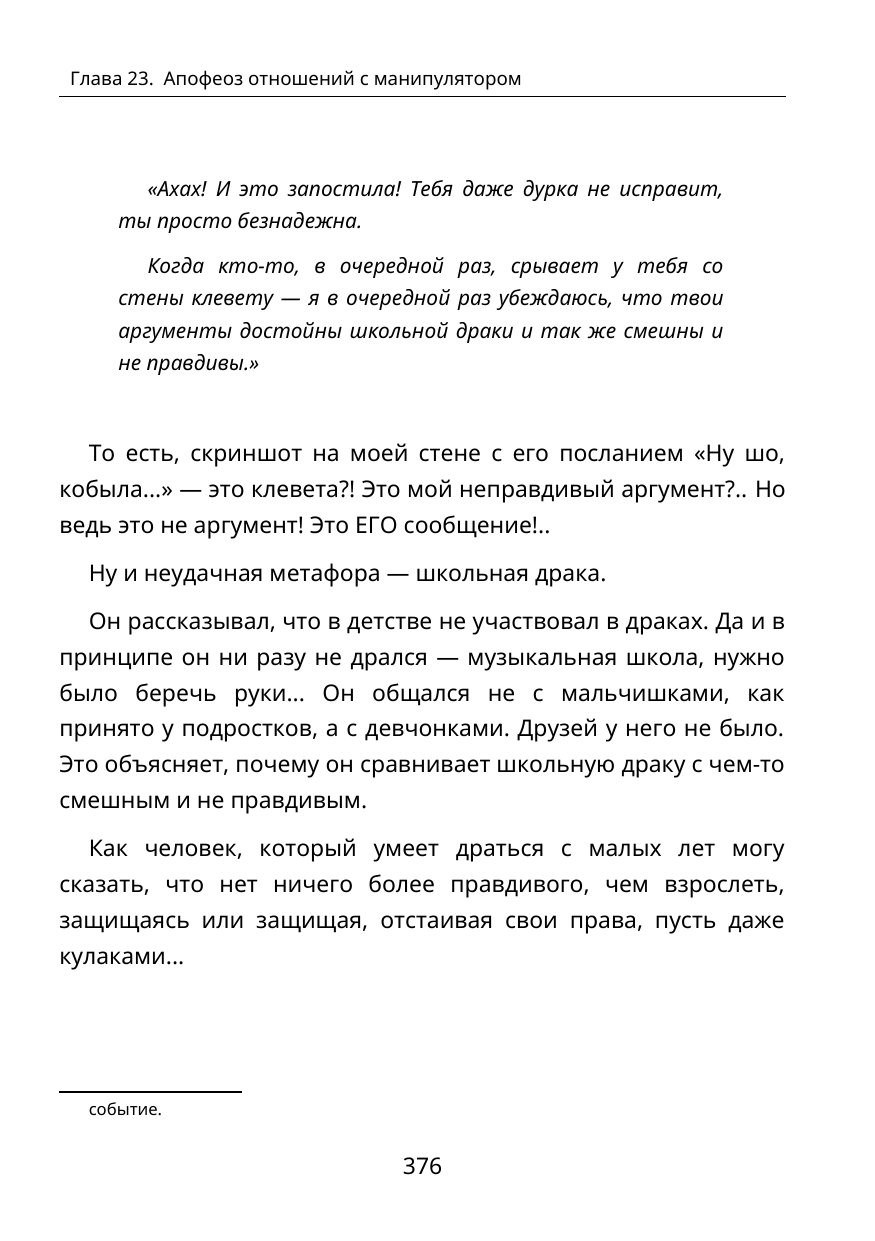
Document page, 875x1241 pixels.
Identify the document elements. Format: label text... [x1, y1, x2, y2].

text Ну и неудачная метафора — школьная драка. [59, 557, 786, 588]
text событие. [59, 1098, 786, 1120]
text Как человек, который умеет драться с малых лет могу сказать, что нет ничего более правдивого, чем взрослеть, защищаясь или защищая, отстаивая свои права, пусть даже кулаками... [59, 832, 786, 971]
text «Ахах! И это запостила! Тебя даже дурка не исправит, ты просто безнадежна. [118, 174, 727, 235]
text Когда кто-то, в очередной раз, срывает у тебя со стены клевету — я в очередной раз убеждаюсь, что твои аргументы достойны школьной драки и так же смешны и не правдивы.» [118, 251, 727, 377]
text То есть, скриншот на моей стене с его посланием «Ну шо, кобыла...» — это клевета?! Это мой неправдивый аргумент?.. Но ведь это не аргумент! Это ЕГО сообщение!.. [59, 437, 786, 540]
text Он рассказывал, что в детстве не участвовал в драках. Да и в принципе он ни разу не дрался — музыкальная школа, нужно было беречь руки... Он общался не с мальчишками, как принято у подростков, а с девчонками. Друзей у него не было. Это объясняет, почему он сравнивает школьную драку с чем-то смешным и не правдивым. [59, 604, 786, 816]
